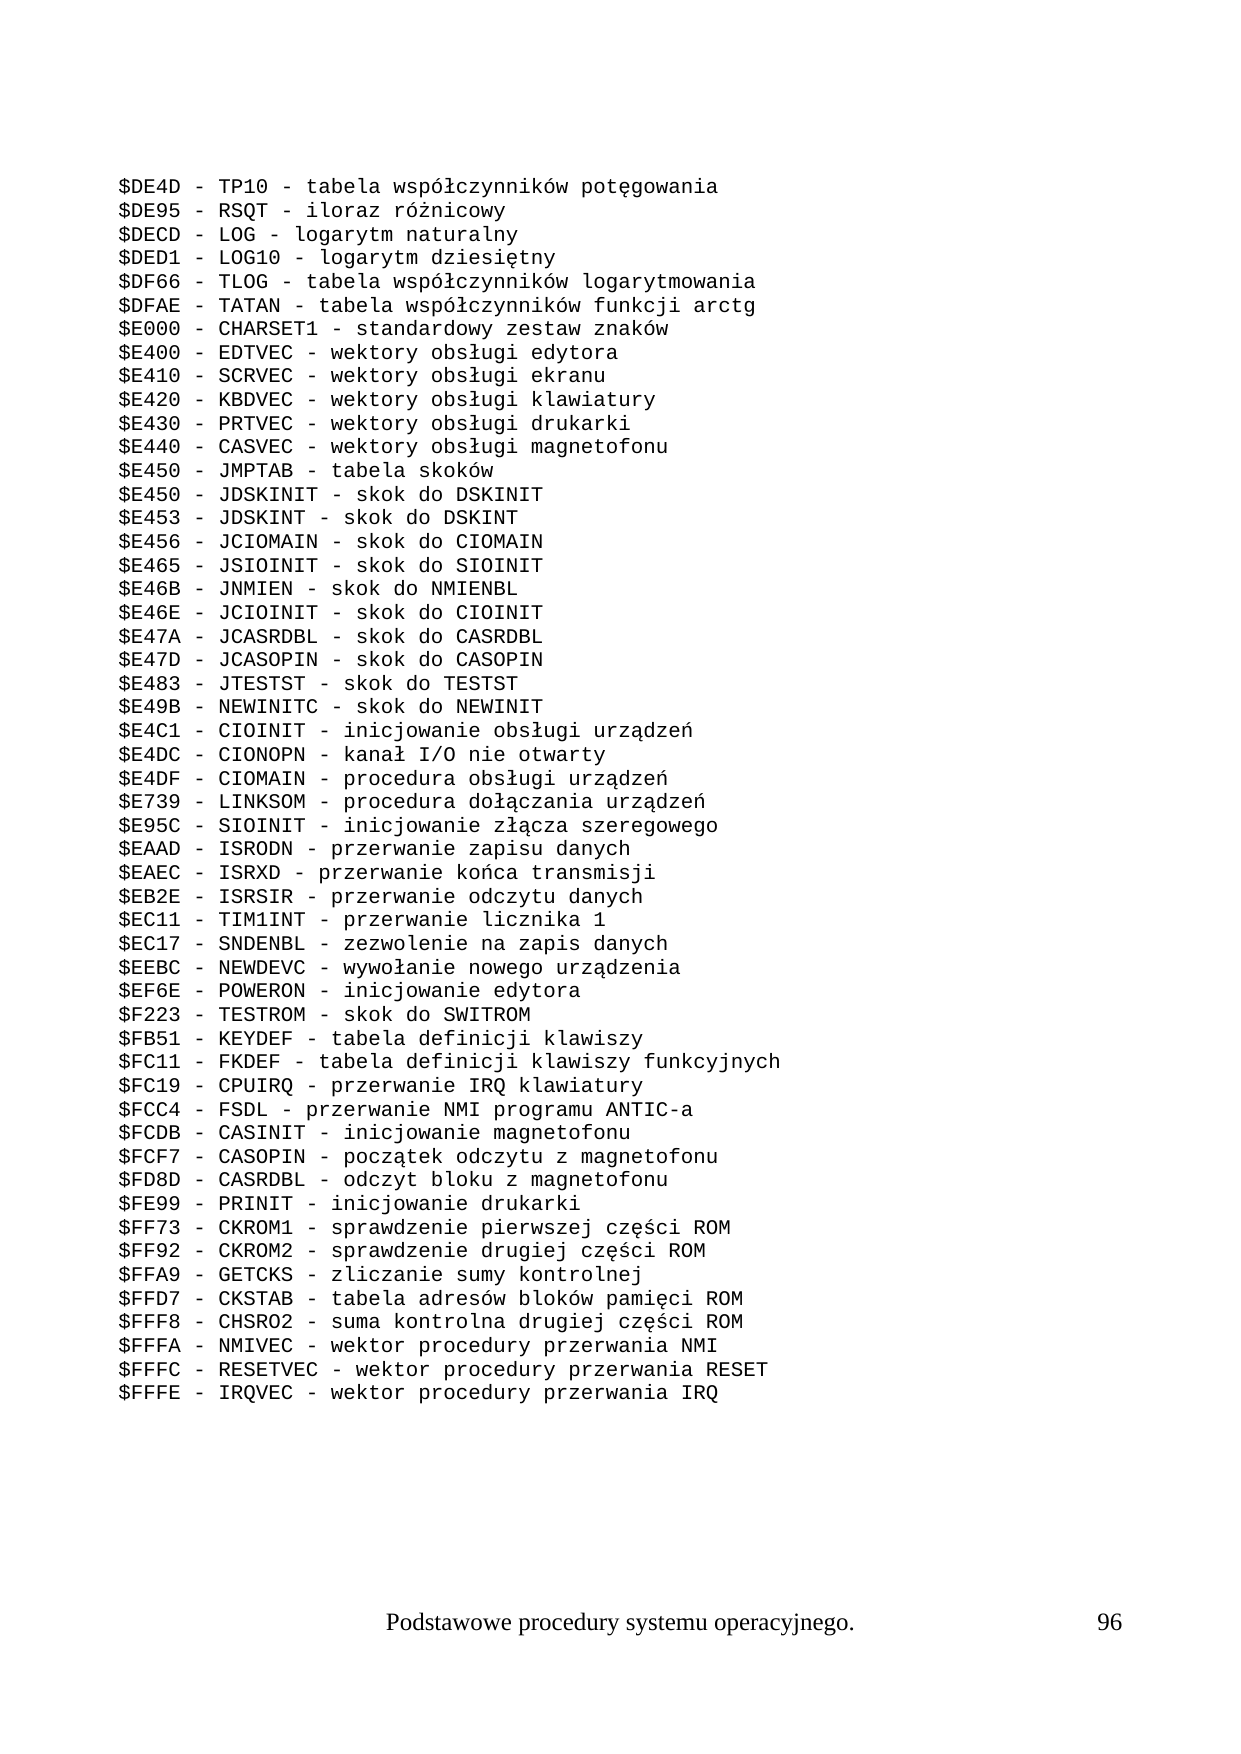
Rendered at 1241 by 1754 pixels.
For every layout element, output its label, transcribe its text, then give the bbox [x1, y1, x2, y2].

text $E4DC - CIONOPN - kanał I/O nie otwarty [118, 744, 1122, 767]
text $E440 - CASVEC - wektory obsługi magnetofonu [118, 436, 1122, 460]
text $E739 - LINKSOM - procedura dołączania urządzeń [118, 791, 1122, 815]
text $E420 - KBDVEC - wektory obsługi klawiatury [118, 389, 1122, 413]
text $FFFC - RESETVEC - wektor procedury przerwania RESET [118, 1359, 1122, 1382]
text $FF92 - CKROM2 - sprawdzenie drugiej części ROM [118, 1240, 1122, 1264]
text $DE95 - RSQT - iloraz różnicowy [118, 200, 1122, 224]
text $EEBC - NEWDEVC - wywołanie nowego urządzenia [118, 957, 1122, 980]
text $E46E - JCIOINIT - skok do CIOINIT [118, 602, 1122, 626]
text $E49B - NEWINITC - skok do NEWINIT [118, 697, 1122, 720]
text $EF6E - POWERON - inicjowanie edytora [118, 980, 1122, 1004]
text $E95C - SIOINIT - inicjowanie złącza szeregowego [118, 815, 1122, 838]
text $FFA9 - GETCKS - zliczanie sumy kontrolnej [118, 1264, 1122, 1288]
text $FCDB - CASINIT - inicjowanie magnetofonu [118, 1122, 1122, 1146]
text $FFFE - IRQVEC - wektor procedury przerwania IRQ [118, 1382, 1122, 1406]
text $EC17 - SNDENBL - zezwolenie na zapis danych [118, 933, 1122, 957]
text $FE99 - PRINIT - inicjowanie drukarki [118, 1193, 1122, 1217]
text $FFFA - NMIVEC - wektor procedury przerwania NMI [118, 1335, 1122, 1359]
text $E483 - JTESTST - skok do TESTST [118, 673, 1122, 697]
text $FB51 - KEYDEF - tabela definicji klawiszy [118, 1028, 1122, 1051]
text $E47D - JCASOPIN - skok do CASOPIN [118, 649, 1122, 673]
text $FCC4 - FSDL - przerwanie NMI programu ANTIC-a [118, 1098, 1122, 1122]
text $FFD7 - CKSTAB - tabela adresów bloków pamięci ROM [118, 1288, 1122, 1311]
text $EC11 - TIM1INT - przerwanie licznika 1 [118, 909, 1122, 933]
text $E410 - SCRVEC - wektory obsługi ekranu [118, 366, 1122, 389]
text $E453 - JDSKINT - skok do DSKINT [118, 507, 1122, 531]
text $E4DF - CIOMAIN - procedura obsługi urządzeń [118, 767, 1122, 791]
text $E430 - PRTVEC - wektory obsługi drukarki [118, 413, 1122, 436]
text $EAAD - ISRODN - przerwanie zapisu danych [118, 838, 1122, 862]
text $E450 - JDSKINIT - skok do DSKINIT [118, 484, 1122, 507]
text $E400 - EDTVEC - wektory obsługi edytora [118, 342, 1122, 366]
text $DED1 - LOG10 - logarytm dziesiętny [118, 247, 1122, 271]
text $FCF7 - CASOPIN - początek odczytu z magnetofonu [118, 1146, 1122, 1169]
text $E465 - JSIOINIT - skok do SIOINIT [118, 555, 1122, 578]
text $FC19 - CPUIRQ - przerwanie IRQ klawiatury [118, 1075, 1122, 1098]
text $DE4D - TP10 - tabela współczynników potęgowania [118, 176, 1122, 200]
text $E46B - JNMIEN - skok do NMIENBL [118, 578, 1122, 602]
text $FC11 - FKDEF - tabela definicji klawiszy funkcyjnych [118, 1051, 1122, 1075]
text $DF66 - TLOG - tabela współczynników logarytmowania [118, 271, 1122, 294]
text $FD8D - CASRDBL - odczyt bloku z magnetofonu [118, 1169, 1122, 1193]
text $E47A - JCASRDBL - skok do CASRDBL [118, 626, 1122, 649]
text $FFF8 - CHSRO2 - suma kontrolna drugiej części ROM [118, 1311, 1122, 1335]
text $E456 - JCIOMAIN - skok do CIOMAIN [118, 531, 1122, 555]
text $DFAE - TATAN - tabela współczynników funkcji arctg [118, 294, 1122, 318]
text $EAEC - ISRXD - przerwanie końca transmisji [118, 862, 1122, 886]
text $F223 - TESTROM - skok do SWITROM [118, 1004, 1122, 1028]
text $DECD - LOG - logarytm naturalny [118, 224, 1122, 247]
text $FF73 - CKROM1 - sprawdzenie pierwszej części ROM [118, 1217, 1122, 1240]
text $EB2E - ISRSIR - przerwanie odczytu danych [118, 886, 1122, 909]
text $E000 - CHARSET1 - standardowy zestaw znaków [118, 318, 1122, 342]
text $E4C1 - CIOINIT - inicjowanie obsługi urządzeń [118, 720, 1122, 744]
text $E450 - JMPTAB - tabela skoków [118, 460, 1122, 484]
